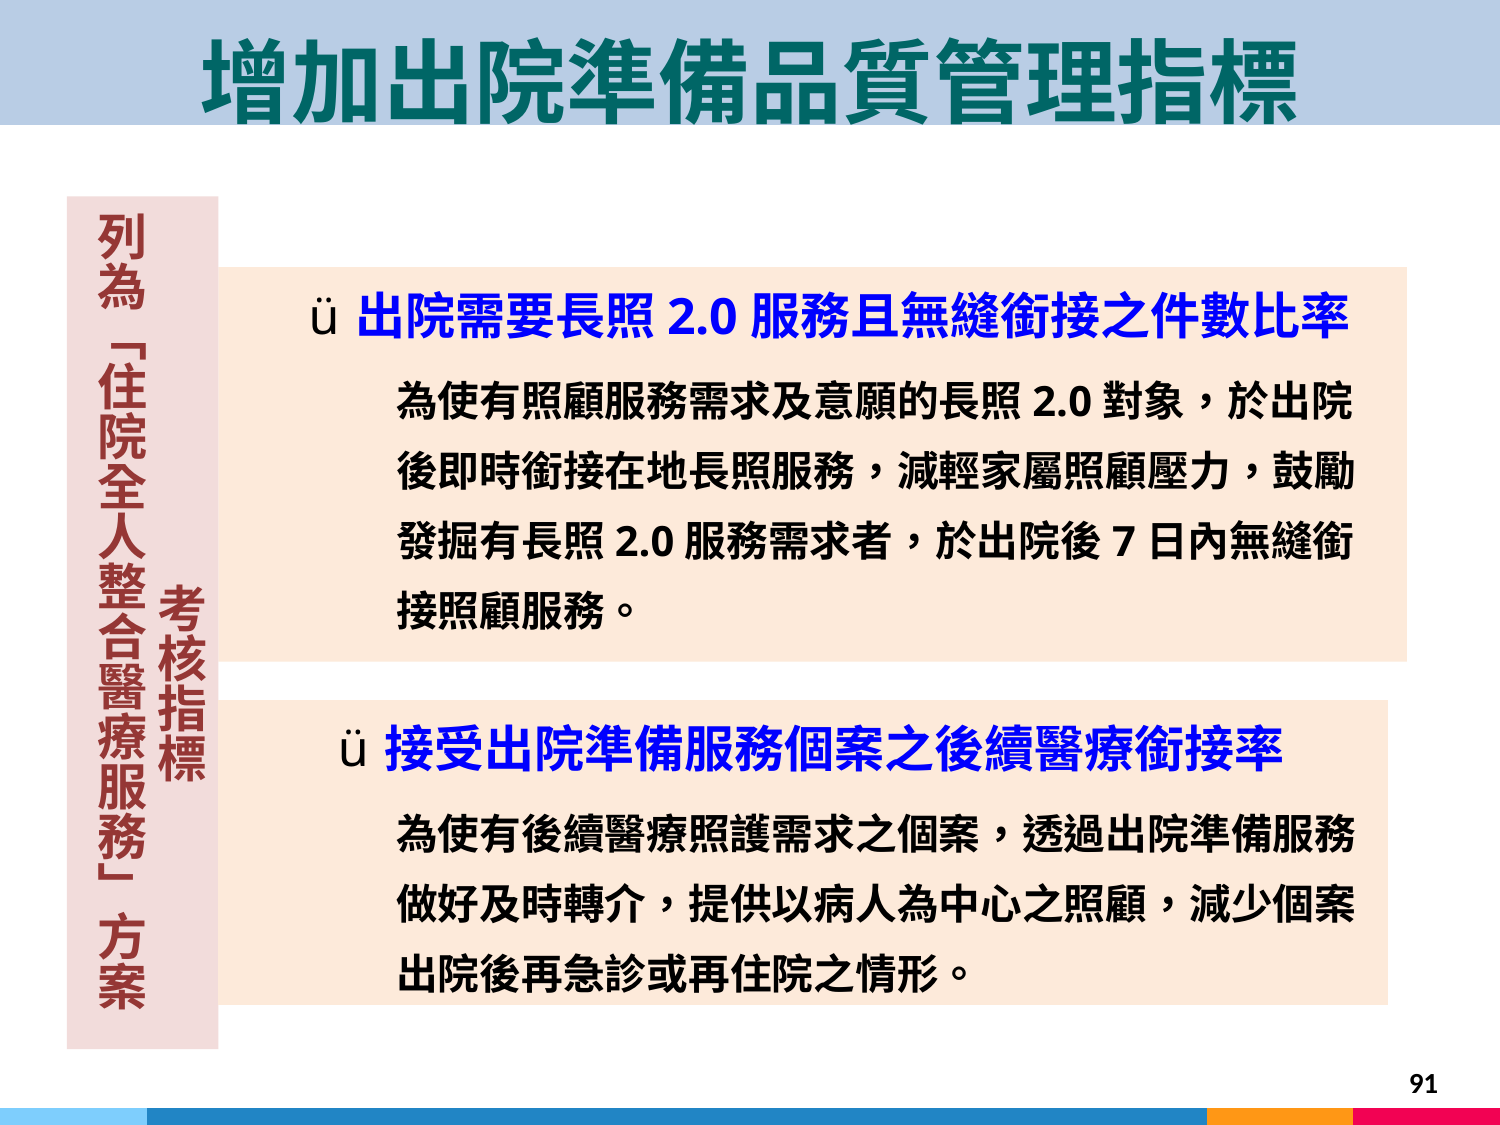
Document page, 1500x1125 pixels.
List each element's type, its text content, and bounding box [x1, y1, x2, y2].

text_box [1393, 1049, 1484, 1118]
text_box 考核指標 列為「住院全人整合醫療服務」方案 [66, 196, 219, 1050]
list 出院需要長照2.0服務且無縫銜接之件數比率 為使有照顧服務需求及意願的長照2.0對象，於出院後即時銜接在地長照服務，減輕家屬照顧壓力，鼓勵發掘有長照2.0服務需求者，於出院後7日內無縫銜接照顧服務。 [219, 267, 1407, 662]
text_box 接受出院準備服務個案之後續醫療銜接率 為使有後續醫療照護需求之個案，透過出院準備服務做好及時轉介，提供以病人為中心之照顧，減少個案出院後再急診或再住院之情形。 [218, 700, 1388, 1005]
title 增加出院準備品質管理指標 [0, 3, 1500, 155]
